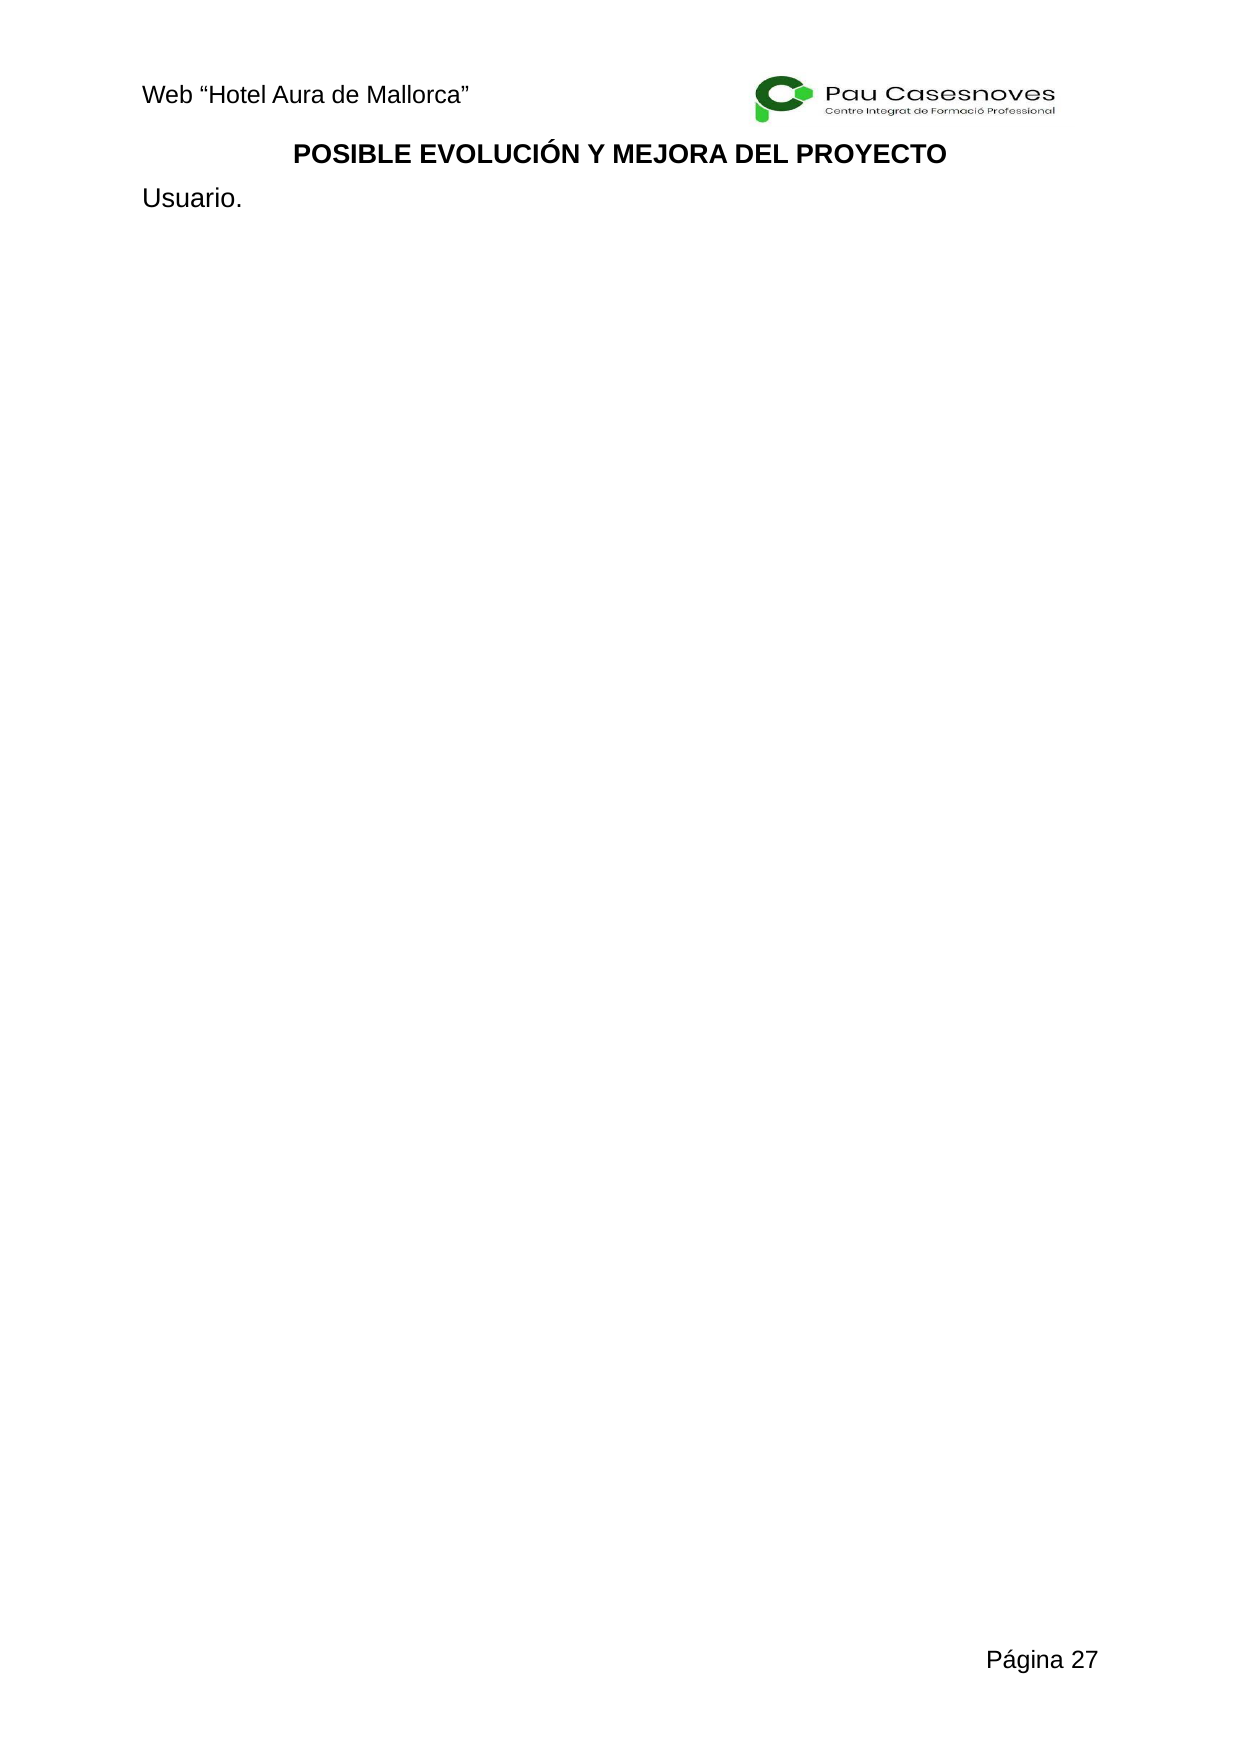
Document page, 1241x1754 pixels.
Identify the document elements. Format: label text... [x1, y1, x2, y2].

picture [748, 72, 1075, 127]
text Usuario. [142, 182, 1098, 213]
text POSIBLE EVOLUCIÓN Y MEJORA DEL PROYECTO [142, 138, 1098, 169]
